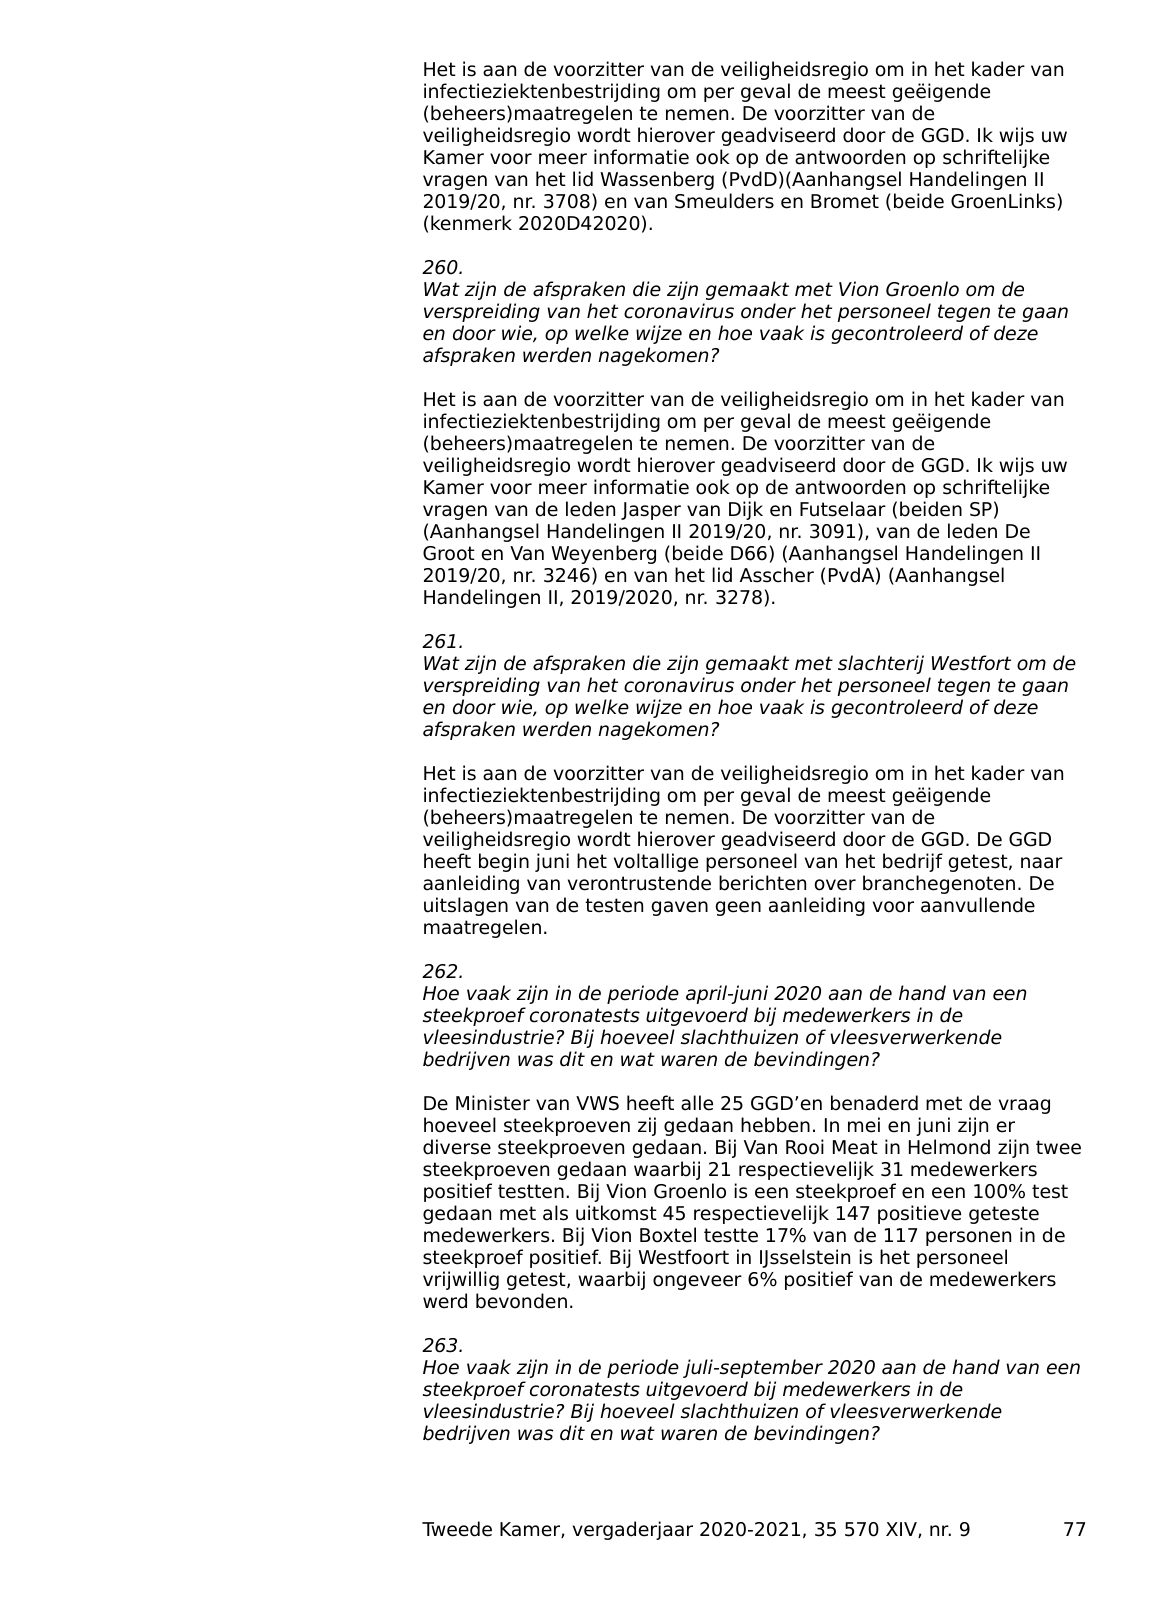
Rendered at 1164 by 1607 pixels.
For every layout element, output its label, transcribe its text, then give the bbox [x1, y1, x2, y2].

text 262. [422, 961, 1087, 983]
text Hoe vaak zijn in de periode april-juni 2020 aan de hand van een steekproef coronatests uitgevoerd bij medewerkers in de vleesindustrie? Bij hoeveel slachthuizen of vleesverwerkende bedrijven was dit en wat waren de bevindingen? [422, 983, 1087, 1071]
text 261. [422, 631, 1087, 653]
text Hoe vaak zijn in de periode juli-september 2020 aan de hand van een steekproef coronatests uitgevoerd bij medewerkers in de vleesindustrie? Bij hoeveel slachthuizen of vleesverwerkende bedrijven was dit en wat waren de bevindingen? [422, 1357, 1087, 1445]
text Wat zijn de afspraken die zijn gemaakt met slachterij Westfort om de verspreiding van het coronavirus onder het personeel tegen te gaan en door wie, op welke wijze en hoe vaak is gecontroleerd of deze afspraken werden nagekomen? [422, 653, 1087, 741]
text 263. [422, 1335, 1087, 1357]
text Wat zijn de afspraken die zijn gemaakt met Vion Groenlo om de verspreiding van het coronavirus onder het personeel tegen te gaan en door wie, op welke wijze en hoe vaak is gecontroleerd of deze afspraken werden nagekomen? [422, 279, 1087, 367]
text Het is aan de voorzitter van de veiligheidsregio om in het kader van infectieziektenbestrijding om per geval de meest geëigende (beheers)maatregelen te nemen. De voorzitter van de veiligheidsregio wordt hierover geadviseerd door de GGD. De GGD heeft begin juni het voltallige personeel van het bedrijf getest, naar aanleiding van verontrustende berichten over branchegenoten. De uitslagen van de testen gaven geen aanleiding voor aanvullende maatregelen. [422, 763, 1087, 939]
text Het is aan de voorzitter van de veiligheidsregio om in het kader van infectieziektenbestrijding om per geval de meest geëigende (beheers)maatregelen te nemen. De voorzitter van de veiligheidsregio wordt hierover geadviseerd door de GGD. Ik wijs uw Kamer voor meer informatie ook op de antwoorden op schriftelijke vragen van het lid Wassenberg (PvdD)(Aanhangsel Handelingen II 2019/20, nr. 3708) en van Smeulders en Bromet (beide GroenLinks) (kenmerk 2020D42020). [422, 59, 1087, 235]
text Het is aan de voorzitter van de veiligheidsregio om in het kader van infectieziektenbestrijding om per geval de meest geëigende (beheers)maatregelen te nemen. De voorzitter van de veiligheidsregio wordt hierover geadviseerd door de GGD. Ik wijs uw Kamer voor meer informatie ook op de antwoorden op schriftelijke vragen van de leden Jasper van Dijk en Futselaar (beiden SP) (Aanhangsel Handelingen II 2019/20, nr. 3091), van de leden De Groot en Van Weyenberg (beide D66) (Aanhangsel Handelingen II 2019/20, nr. 3246) en van het lid Asscher (PvdA) (Aanhangsel Handelingen II, 2019/2020, nr. 3278). [422, 389, 1087, 609]
text 260. [422, 257, 1087, 279]
text De Minister van VWS heeft alle 25 GGD’en benaderd met de vraag hoeveel steekproeven zij gedaan hebben. In mei en juni zijn er diverse steekproeven gedaan. Bij Van Rooi Meat in Helmond zijn twee steekproeven gedaan waarbij 21 respectievelijk 31 medewerkers positief testten. Bij Vion Groenlo is een steekproef en een 100% test gedaan met als uitkomst 45 respectievelijk 147 positieve geteste medewerkers. Bij Vion Boxtel testte 17% van de 117 personen in de steekproef positief. Bij Westfoort in IJsselstein is het personeel vrijwillig getest, waarbij ongeveer 6% positief van de medewerkers werd bevonden. [422, 1093, 1087, 1313]
